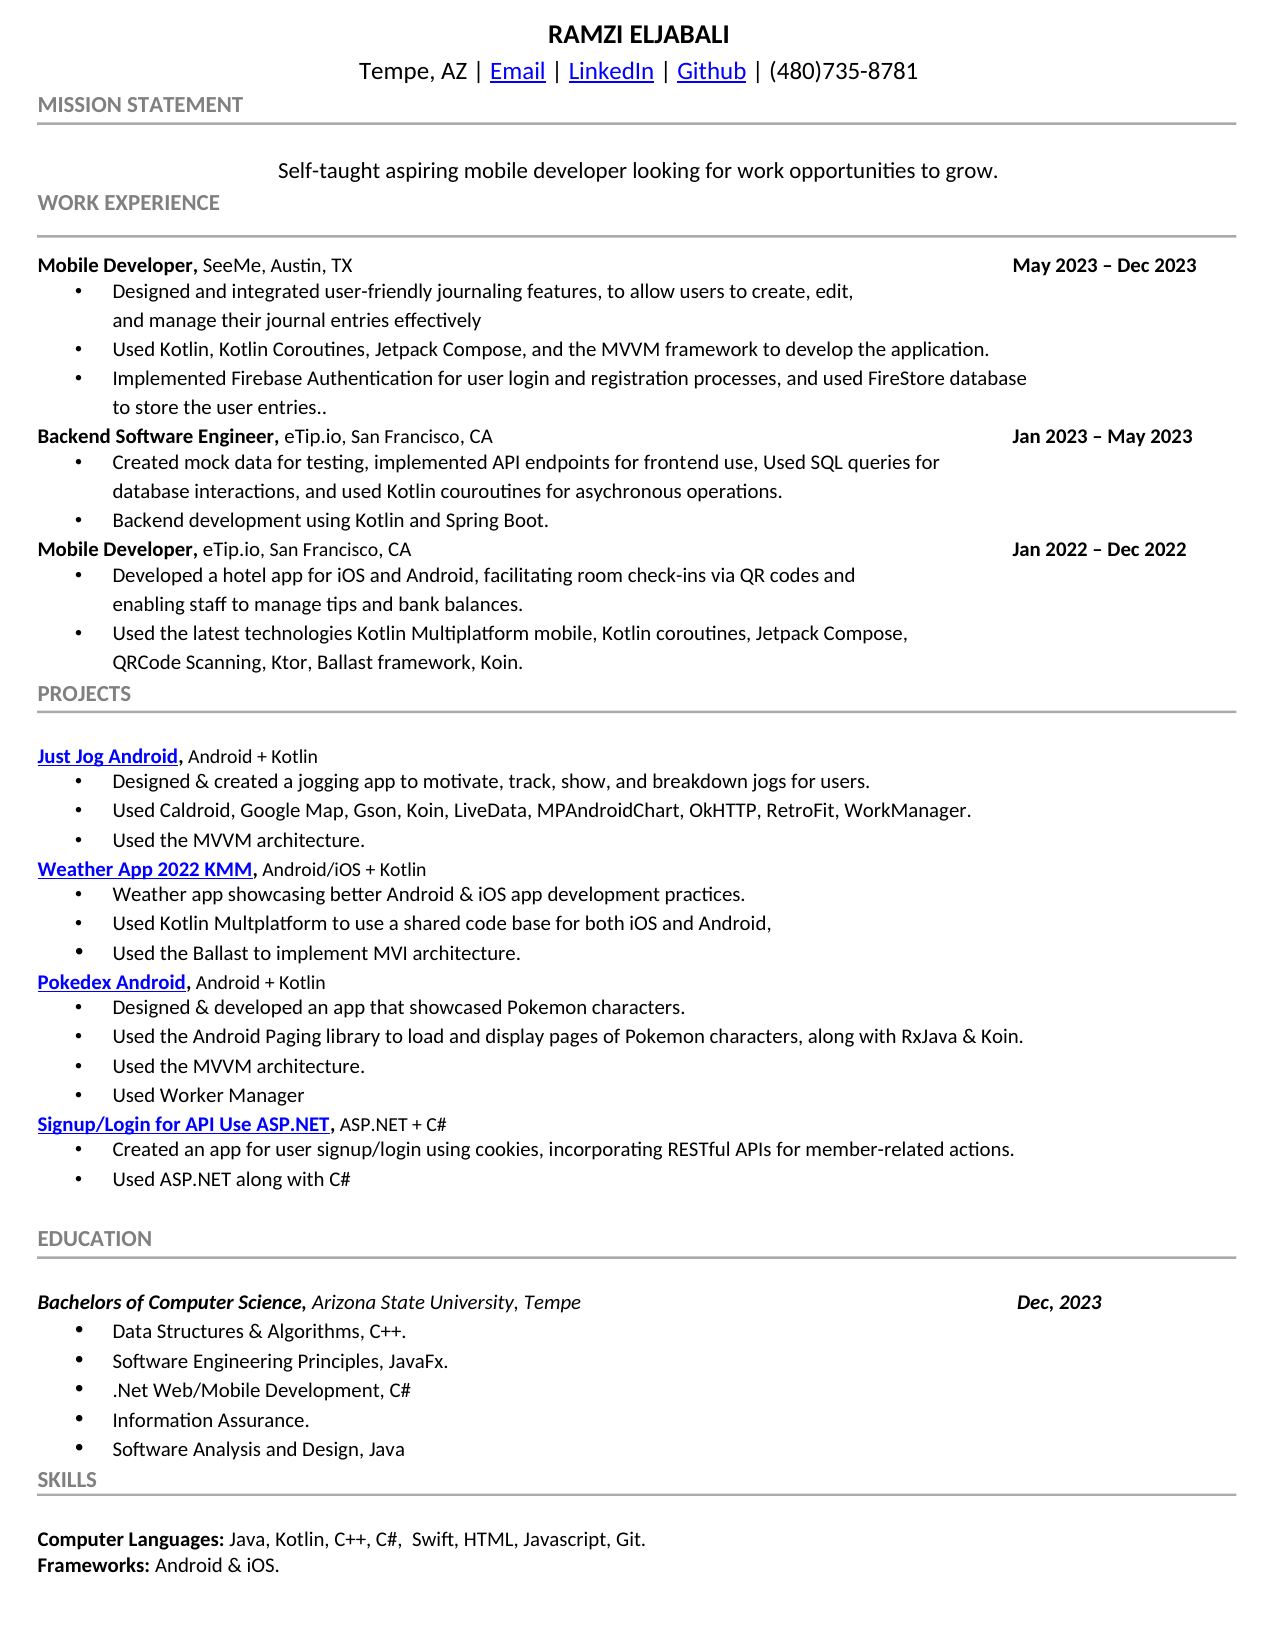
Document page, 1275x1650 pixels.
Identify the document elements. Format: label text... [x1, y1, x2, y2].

text WORK EXPERIENCE [37, 188, 1240, 249]
text Weather App 2022 KMM, Android/iOS + Kotlin [37, 856, 1240, 881]
text Signup/Login for API Use ASP.NET, ASP.NET + C# [37, 1111, 1240, 1137]
list Implemented Firebase Authentication for user login and registration processes, and used FireStore database [75, 365, 1240, 391]
list .Net Web/Mobile Development, C# [75, 1377, 1240, 1403]
list database interactions, and used Kotlin couroutines for asychronous operations. [75, 478, 1240, 504]
list Used Worker Manager [75, 1082, 1240, 1107]
list Used the MVVM architecture. [75, 827, 1240, 852]
list Used ASP.NET along with C# [75, 1166, 1240, 1191]
text Self-taught aspiring mobile developer looking for work opportunities to grow. [37, 156, 1240, 184]
list and manage their journal entries effectively [75, 307, 1240, 332]
text Backend Software Engineer, eTip.io, San Francisco, CA Jan 2023 – May 2023 [37, 424, 1240, 449]
list Software Analysis and Design, Java [75, 1436, 1240, 1462]
list Used the MVVM architecture. [75, 1053, 1240, 1078]
text PROJECTS [37, 679, 1240, 739]
list Used the Ballast to implement MVI architecture. [75, 940, 1240, 965]
list Information Assurance. [75, 1407, 1240, 1432]
list Data Structures & Algorithms, C++. [75, 1319, 1240, 1344]
list Used the latest technologies Kotlin Multiplatform mobile, Kotlin coroutines, Jetpack Compose, QRCode Scanning, Ktor, Ballast framework, Koin. [75, 620, 1240, 675]
text Mobile Developer, eTip.io, San Francisco, CA Jan 2022 – Dec 2022 [37, 537, 1240, 562]
list to store the user entries.. [75, 394, 1240, 420]
text EDUCATION Bachelors of Computer Science, Arizona State University, Tempe Dec, 2023 [37, 1224, 1240, 1315]
list Used the Android Paging library to load and display pages of Pokemon characters, along with RxJava & Koin. [75, 1024, 1240, 1049]
list Software Engineering Principles, JavaFx. [75, 1348, 1240, 1374]
list Designed & developed an app that showcased Pokemon characters. [75, 994, 1240, 1020]
text RAMZI ELJABALI Tempe, AZ | Email | LinkedIn | Github | (480)735-8781 [37, 18, 1240, 86]
list Weather app showcasing better Android & iOS app development practices. [75, 881, 1240, 907]
text Pokedex Android, Android + Kotlin [37, 969, 1240, 994]
text MISSION STATEMENT [37, 90, 1240, 152]
list Backend development using Kotlin and Spring Boot. [75, 507, 1240, 533]
list enabling staff to manage tips and bank balances. [75, 591, 1240, 617]
text Mobile Developer, SeeMe, Austin, TX May 2023 – Dec 2023 [37, 252, 1240, 278]
text Just Jog Android, Android + Kotlin [37, 743, 1240, 768]
text Computer Languages: Java, Kotlin, C++, C#, Swift, HTML, Javascript, Git. [37, 1527, 1240, 1552]
text SKILLS [37, 1466, 1240, 1494]
list Used Caldroid, Google Map, Gson, Koin, LiveData, MPAndroidChart, OkHTTP, RetroFit, WorkManager. [75, 798, 1240, 823]
list Designed and integrated user-friendly journaling features, to allow users to create, edit, [75, 278, 1240, 303]
list Developed a hotel app for iOS and Android, facilitating room check-ins via QR codes and [75, 562, 1240, 587]
list Used Kotlin, Kotlin Coroutines, Jetpack Compose, and the MVVM framework to develop the application. [75, 336, 1240, 362]
text Frameworks: Android & iOS. [37, 1552, 1240, 1577]
list Designed & created a jogging app to motivate, track, show, and breakdown jogs for users. [75, 768, 1240, 794]
list Created mock data for testing, implemented API endpoints for frontend use, Used SQL queries for [75, 449, 1240, 474]
list Created an app for user signup/login using cookies, incorporating RESTful APIs for member-related actions. [75, 1137, 1240, 1162]
list Used Kotlin Multplatform to use a shared code base for both iOS and Android, [75, 911, 1240, 936]
